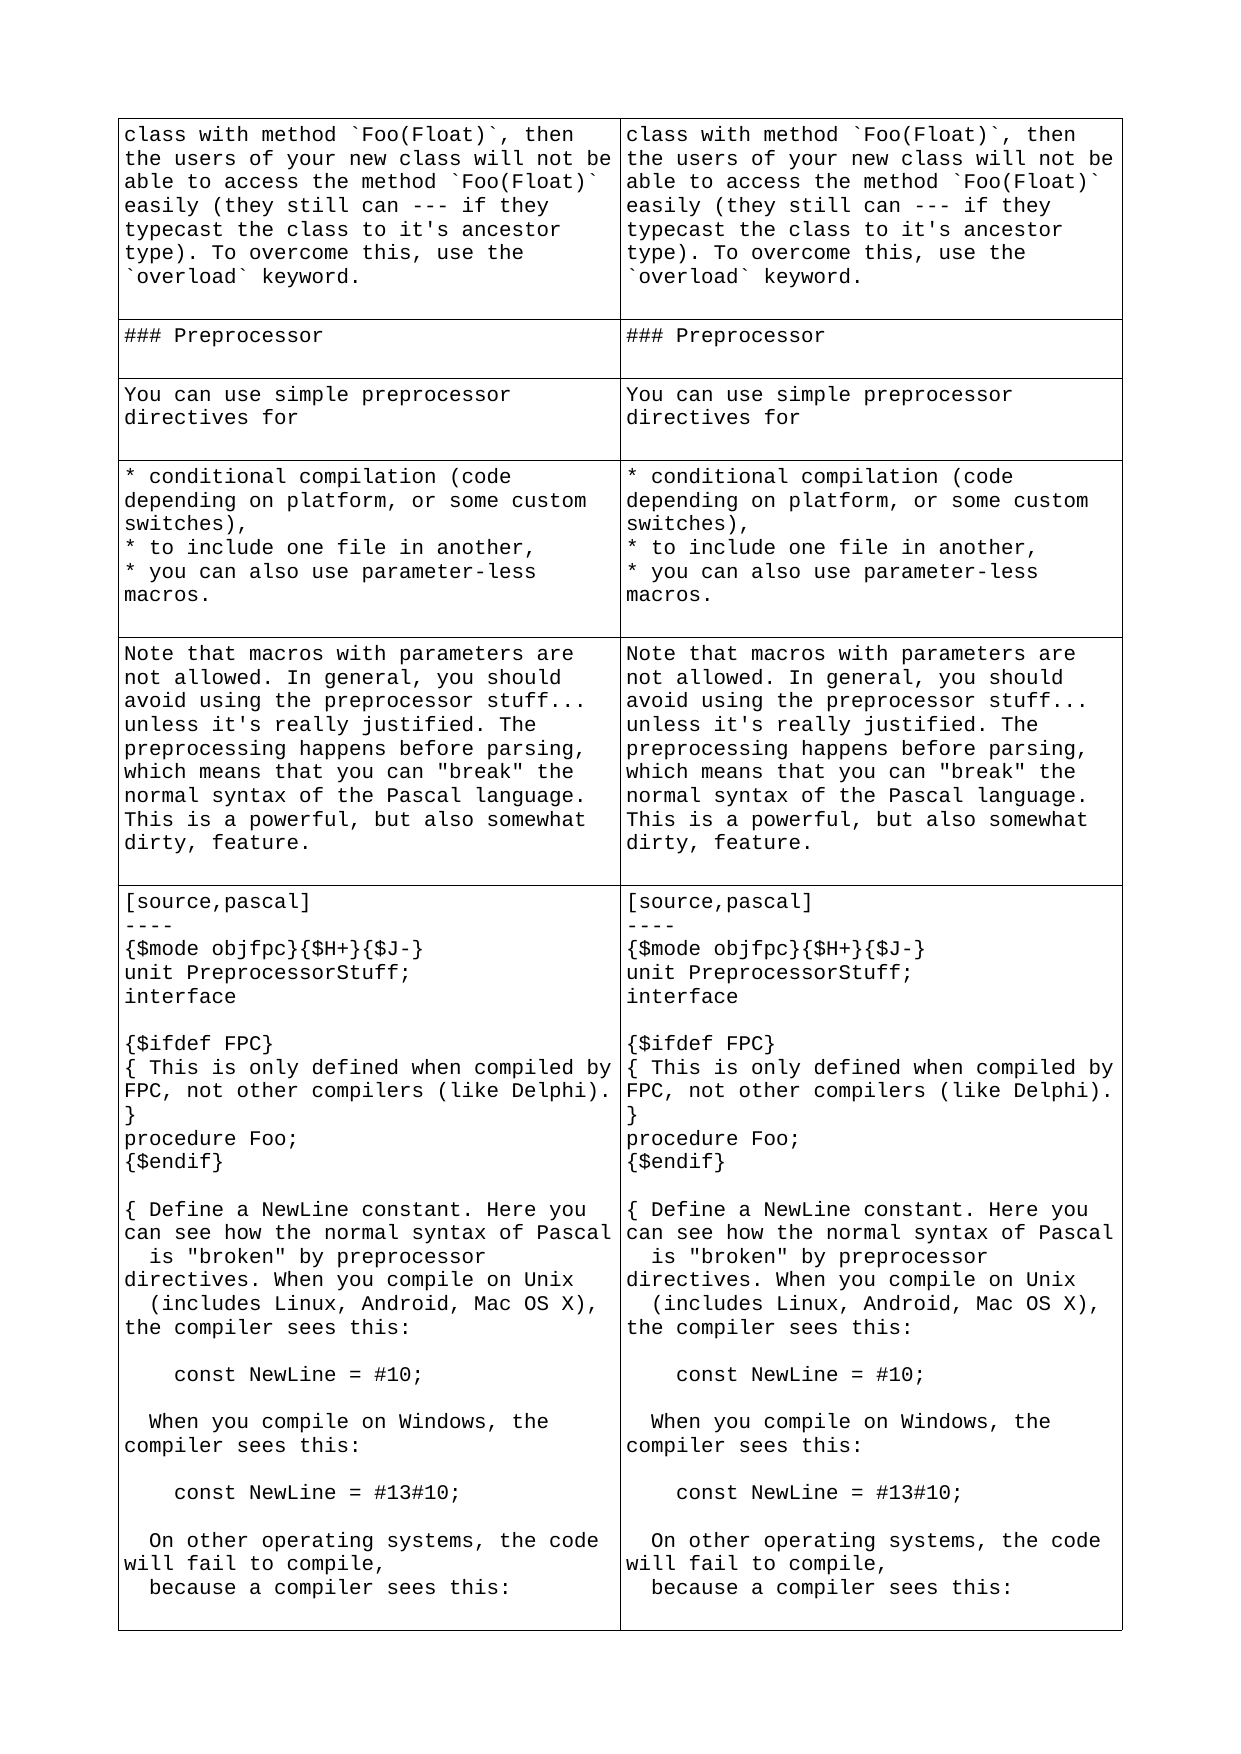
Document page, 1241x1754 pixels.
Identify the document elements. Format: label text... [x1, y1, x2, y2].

table_cell * conditional compilation (code depending on platform, or some custom switches), * to include one file in another, * you can also use parameter-less macros. [119, 461, 620, 637]
table_cell Note that macros with parameters are not allowed. In general, you should avoid using the preprocessor stuff... unless it's really justified. The preprocessing happens before parsing, which means that you can "break" the normal syntax of the Pascal language. This is a powerful, but also somewhat dirty, feature. [119, 638, 620, 885]
table_cell * conditional compilation (code depending on platform, or some custom switches), * to include one file in another, * you can also use parameter-less macros. [621, 461, 1122, 637]
table_cell class with method `Foo(Float)`, then the users of your new class will not be able to access the method `Foo(Float)` easily (they still can --- if they typecast the class to it's ancestor type). To overcome this, use the `overload` keyword. [119, 119, 620, 319]
table_cell class with method `Foo(Float)`, then the users of your new class will not be able to access the method `Foo(Float)` easily (they still can --- if they typecast the class to it's ancestor type). To overcome this, use the `overload` keyword. [621, 119, 1122, 319]
table_cell [source,pascal] ---- {$mode objfpc}{$H+}{$J-} unit PreprocessorStuff; interface {$ifdef FPC} { This is only defined when compiled by FPC, not other compilers (like Delphi). } procedure Foo; {$endif} { Define a NewLine constant. Here you can see how the normal syntax of Pascal is "broken" by preprocessor directives. When you compile on Unix (includes Linux, Android, Mac OS X), the compiler sees this: const NewLine = #10; When you compile on Windows, the compiler sees this: const NewLine = #13#10; On other operating systems, the code will fail to compile, because a compiler sees this: [119, 886, 620, 1630]
table_cell [source,pascal] ---- {$mode objfpc}{$H+}{$J-} unit PreprocessorStuff; interface {$ifdef FPC} { This is only defined when compiled by FPC, not other compilers (like Delphi). } procedure Foo; {$endif} { Define a NewLine constant. Here you can see how the normal syntax of Pascal is "broken" by preprocessor directives. When you compile on Unix (includes Linux, Android, Mac OS X), the compiler sees this: const NewLine = #10; When you compile on Windows, the compiler sees this: const NewLine = #13#10; On other operating systems, the code will fail to compile, because a compiler sees this: [621, 886, 1122, 1630]
table_cell Note that macros with parameters are not allowed. In general, you should avoid using the preprocessor stuff... unless it's really justified. The preprocessing happens before parsing, which means that you can "break" the normal syntax of the Pascal language. This is a powerful, but also somewhat dirty, feature. [621, 638, 1122, 885]
table_cell You can use simple preprocessor directives for [119, 379, 620, 460]
table_cell ### Preprocessor [621, 320, 1122, 378]
table_cell ### Preprocessor [119, 320, 620, 378]
table_cell You can use simple preprocessor directives for [621, 379, 1122, 460]
